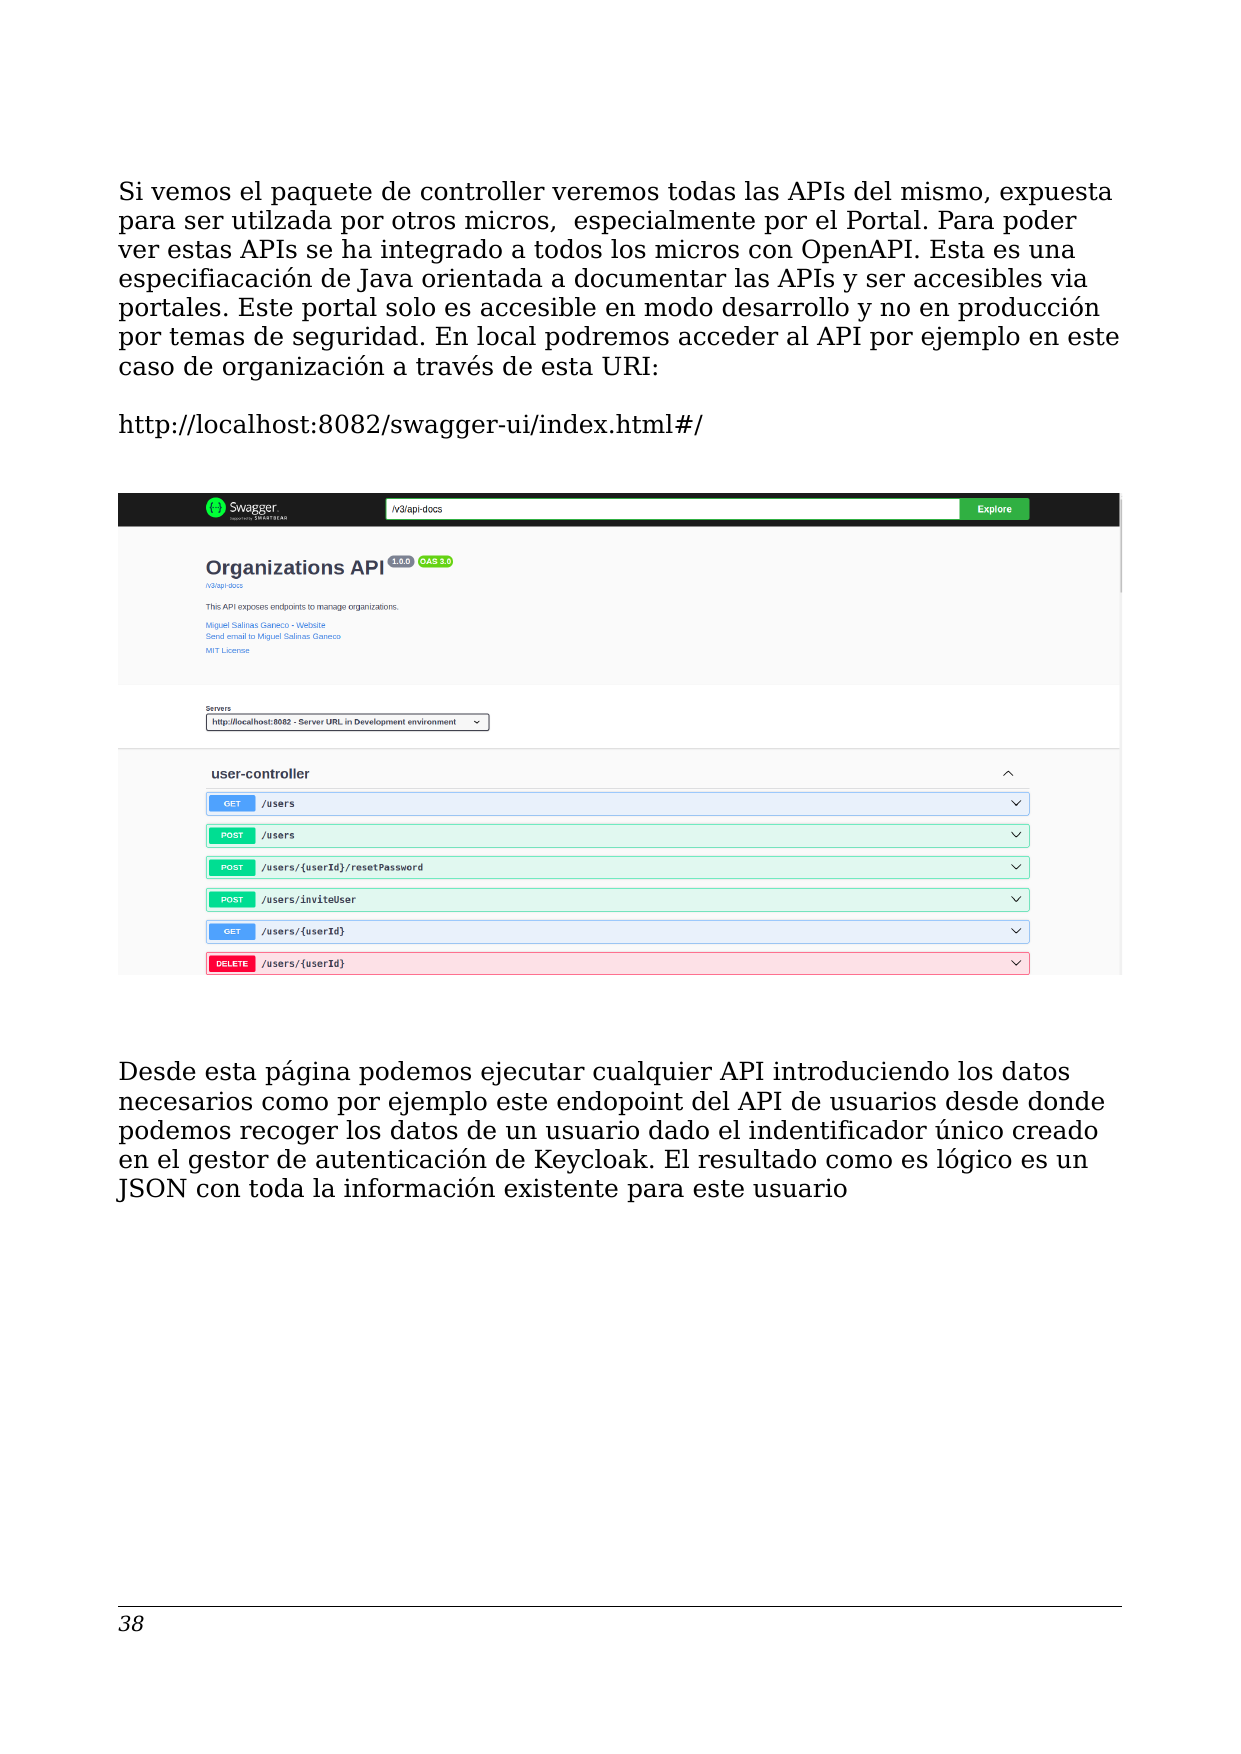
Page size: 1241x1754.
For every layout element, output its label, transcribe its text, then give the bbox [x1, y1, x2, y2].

text Desde esta página podemos ejecutar cualquier API introduciendo los datos necesarios como por ejemplo este endopoint del API de usuarios desde donde podemos recoger los datos de un usuario dado el indentificador único creado en el gestor de autenticación de Keycloak. El resultado como es lógico es un JSON con toda la información existente para este usuario [118, 1058, 1122, 1203]
text Si vemos el paquete de controller veremos todas las APIs del mismo, expuesta para ser utilzada por otros micros, especialmente por el Portal. Para poder ver estas APIs se ha integrado a todos los micros con OpenAPI. Esta es una especifiacación de Java orientada a documentar las APIs y ser accesibles via portales. Este portal solo es accesible en modo desarrollo y no en producción por temas de seguridad. En local podremos acceder al API por ejemplo en este caso de organización a través de esta URI: http://localhost:8082/swagger-ui/index.html#/ [118, 177, 1122, 439]
picture [118, 493, 1123, 975]
